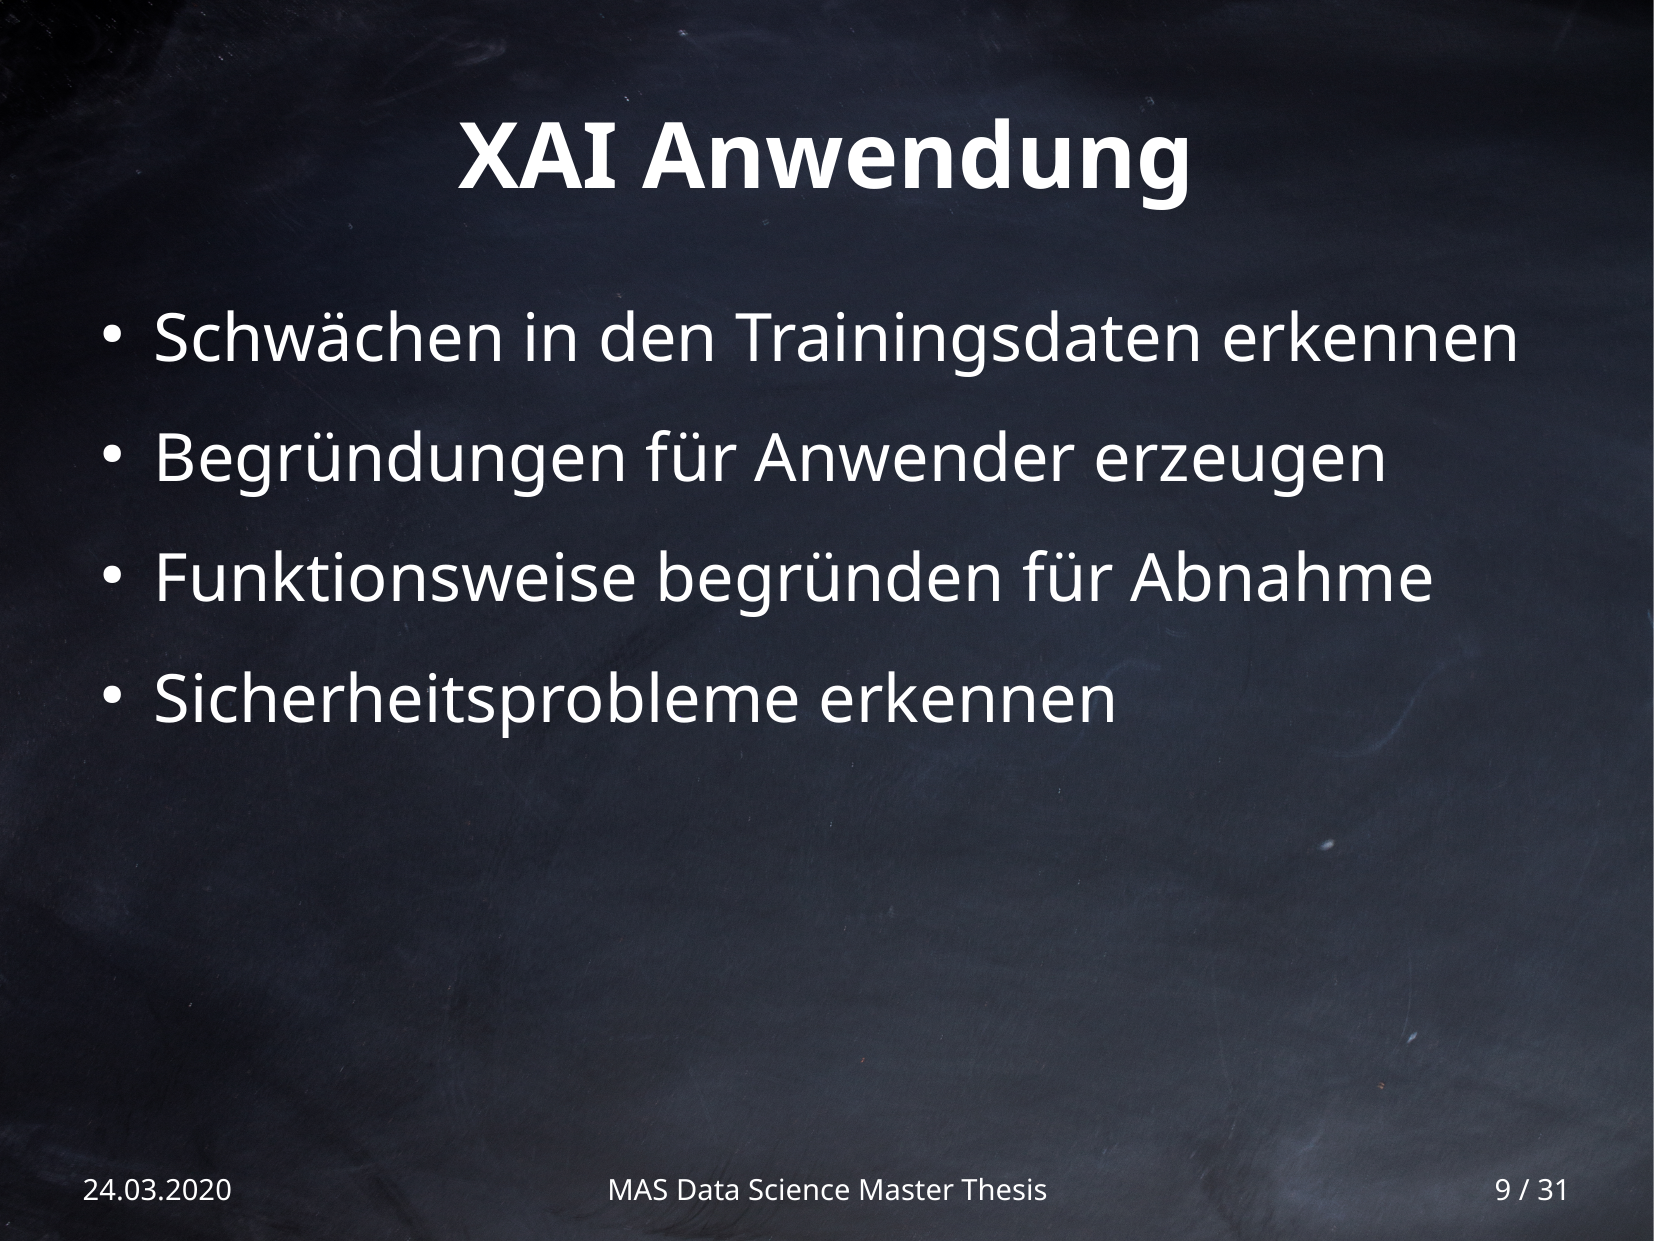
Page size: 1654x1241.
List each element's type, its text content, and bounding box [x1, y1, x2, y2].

list Schwächen in den Trainingsdaten erkennen Begründungen für Anwender erzeugen Funktionsweise begründen für Abnahme Sicherheitsprobleme erkennen [82, 290, 1571, 1146]
picture [0, 0, 1654, 1241]
title XAI Anwendung [82, 49, 1571, 257]
